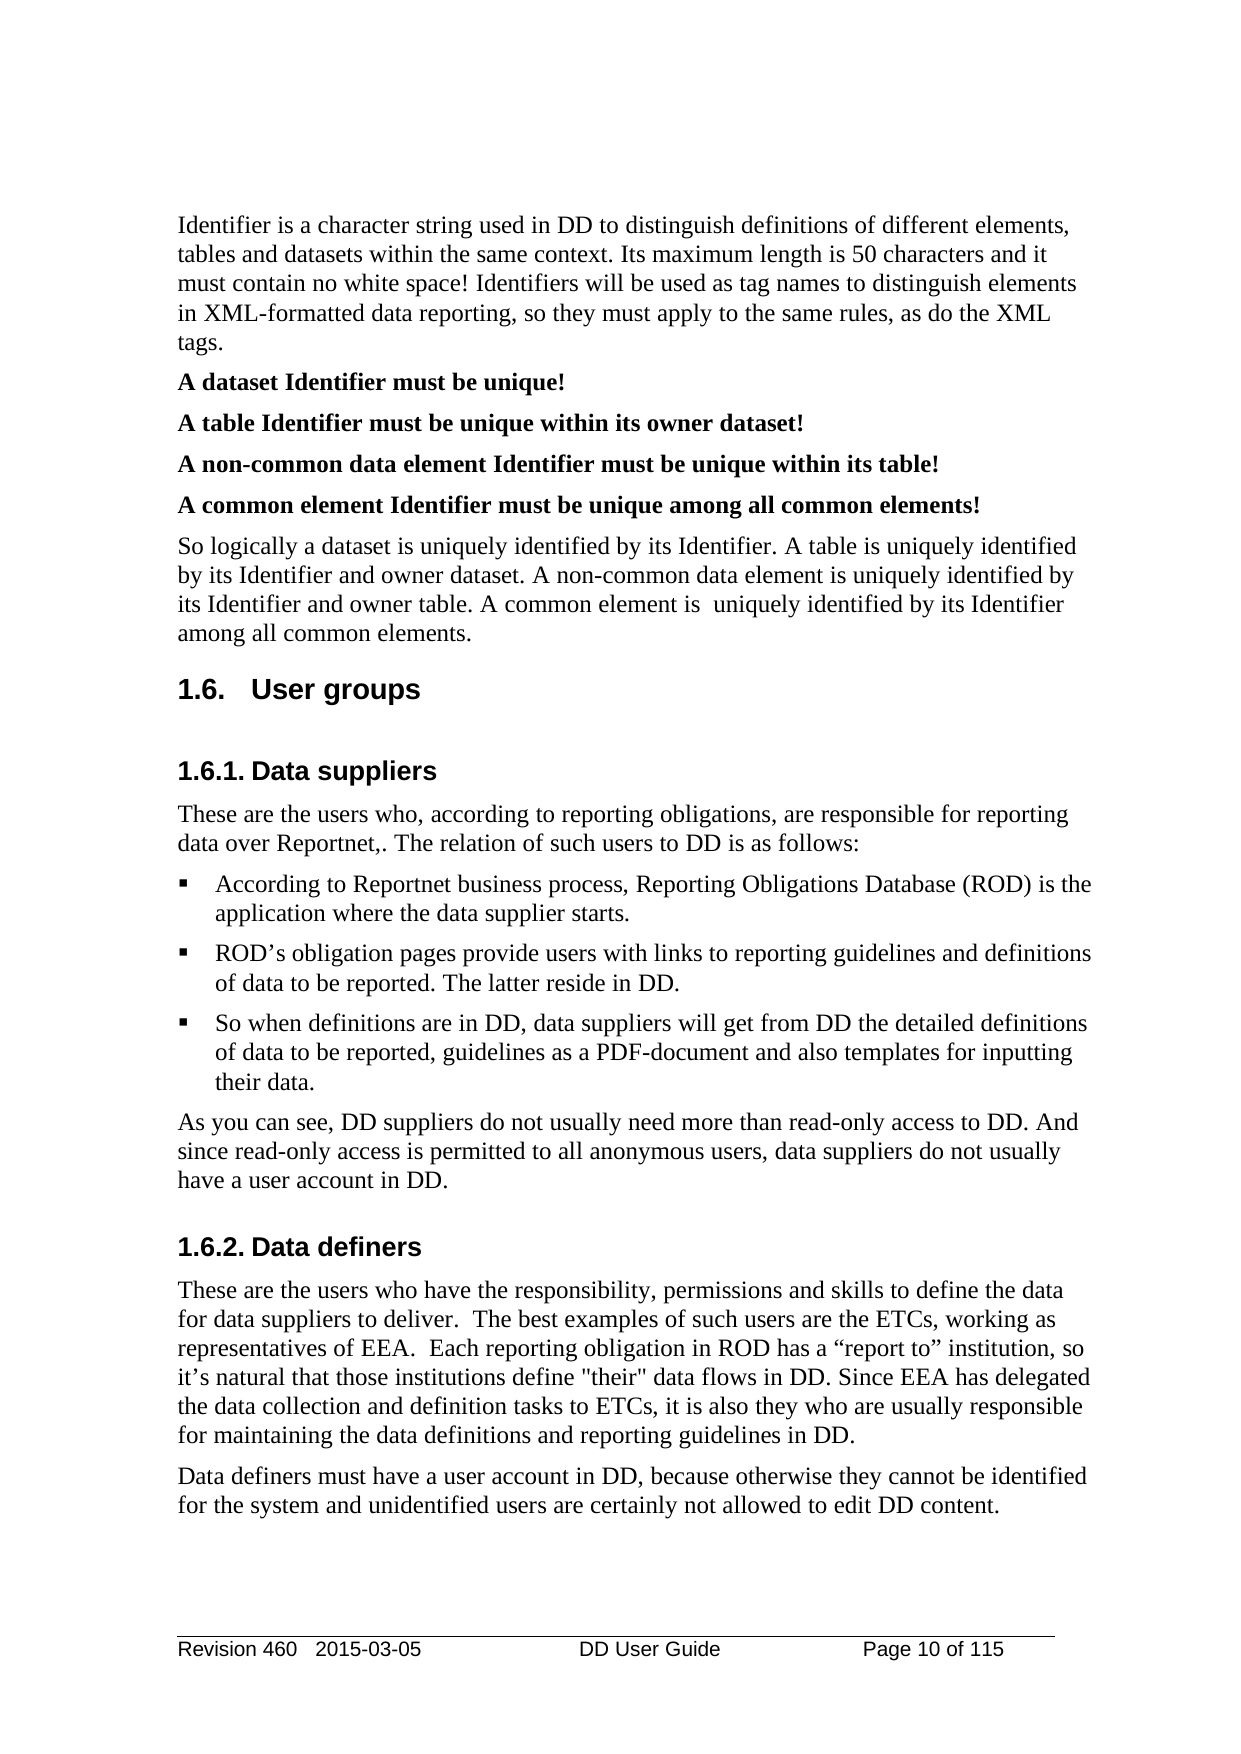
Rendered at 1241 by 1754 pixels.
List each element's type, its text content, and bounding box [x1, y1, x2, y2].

subtitle Data suppliers [177, 755, 1092, 786]
text A common element Identifier must be unique among all common elements! [177, 490, 1092, 519]
list ROD’s obligation pages provide users with links to reporting guidelines and definitions of data to be reported. The latter reside in DD. [177, 938, 1092, 996]
text Identifier is a character string used in DD to distinguish definitions of different elements, tables and datasets within the same context. Its maximum length is 50 characters and it must contain no white space! Identifiers will be used as tag names to distinguish elements in XML-formatted data reporting, so they must apply to the same rules, as do the XML tags. [177, 210, 1092, 356]
text A non-common data element Identifier must be unique within its table! [177, 449, 1092, 478]
text These are the users who have the responsibility, permissions and skills to define the data for data suppliers to deliver. The best examples of such users are the ETCs, working as representatives of EEA. Each reporting obligation in ROD has a “report to” institution, so it’s natural that those institutions define "their" data flows in DD. Since EEA has delegated the data collection and definition tasks to ETCs, it is also they who are usually responsible for maintaining the data definitions and reporting guidelines in DD. [177, 1275, 1092, 1449]
text A dataset Identifier must be unique! [177, 367, 1092, 396]
text So logically a dataset is uniquely identified by its Identifier. A table is uniquely identified by its Identifier and owner dataset. A non-common data element is uniquely identified by its Identifier and owner table. A common element is uniquely identified by its Identifier among all common elements. [177, 531, 1092, 647]
text Data definers must have a user account in DD, because otherwise they cannot be identified for the system and unidentified users are certainly not allowed to edit DD content. [177, 1461, 1092, 1519]
subtitle User groups [177, 672, 1092, 705]
text These are the users who, according to reporting obligations, are responsible for reporting data over Reportnet,. The relation of such users to DD is as follows: [177, 798, 1092, 857]
list So when definitions are in DD, data suppliers will get from DD the detailed definitions of data to be reported, guidelines as a PDF-document and also templates for inputting their data. [177, 1008, 1092, 1095]
subtitle Data definers [177, 1231, 1092, 1262]
text A table Identifier must be unique within its owner dataset! [177, 408, 1092, 437]
text As you can see, DD suppliers do not usually need more than read-only access to DD. And since read-only access is permitted to all anonymous users, data suppliers do not usually have a user account in DD. [177, 1107, 1092, 1194]
list According to Reportnet business process, Reporting Obligations Database (ROD) is the application where the data supplier starts. [177, 868, 1092, 927]
